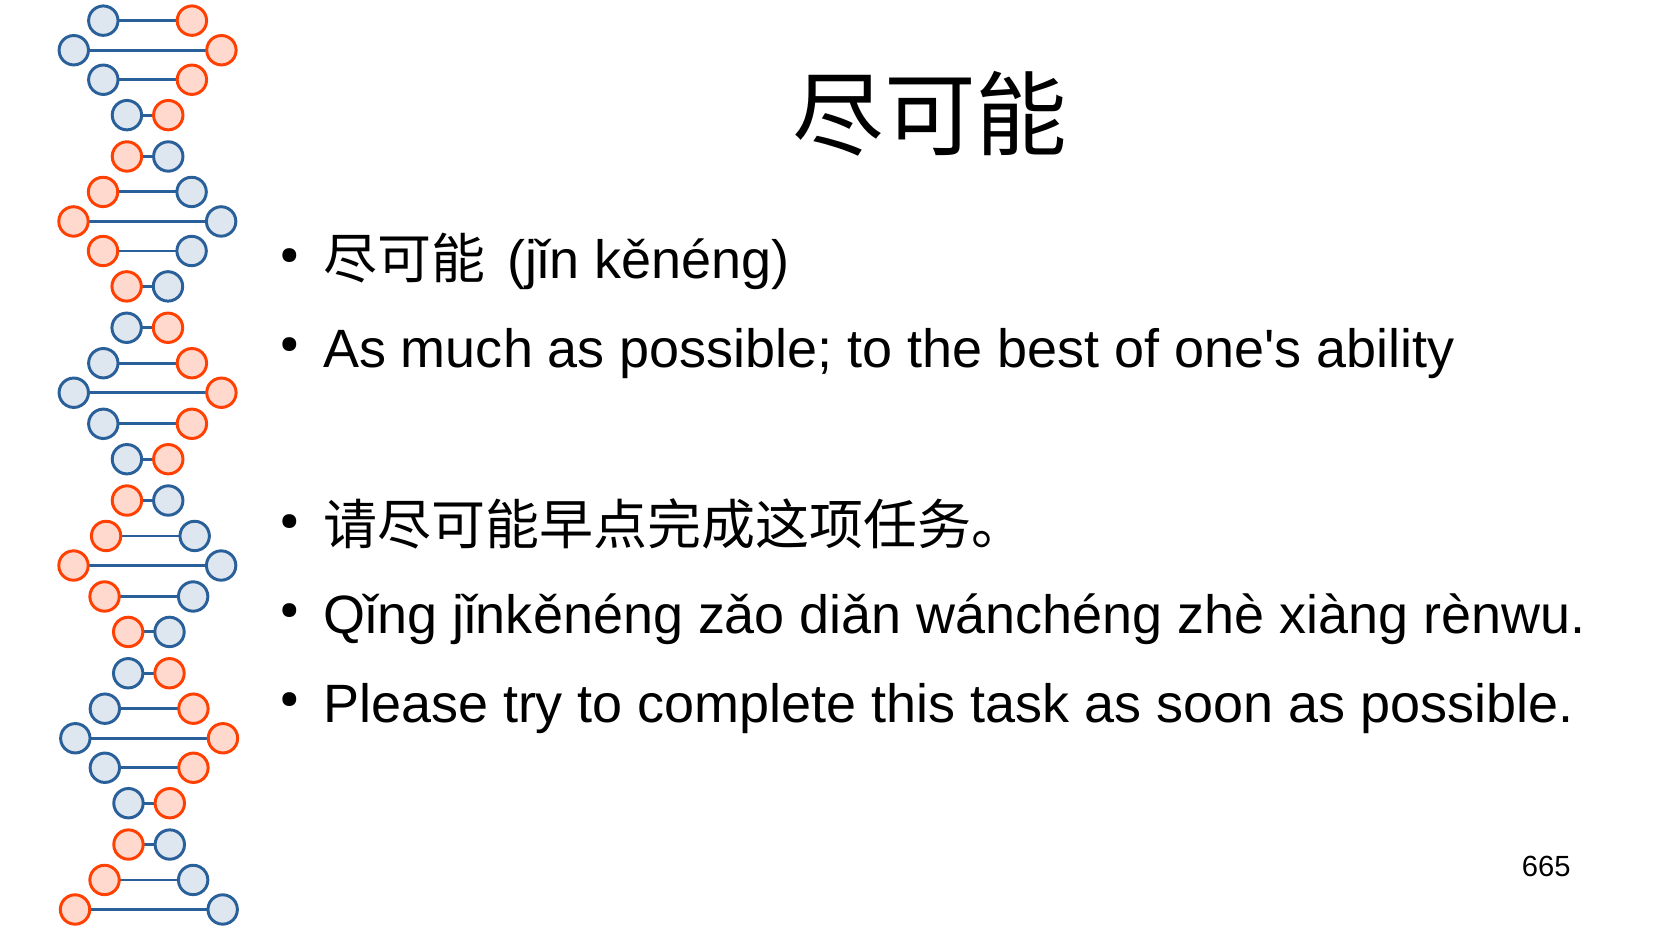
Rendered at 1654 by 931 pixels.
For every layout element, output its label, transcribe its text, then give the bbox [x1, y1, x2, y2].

title 尽可能 [265, 35, 1595, 189]
list 尽可能 (jǐn kěnéng) As much as possible; to the best of one's ability 请尽可能早点完成这项任务。 Qǐng jǐnkěnéng zǎo diǎn wánchéng zhè xiàng rènwu. Please try to complete this task as soon as possible. [265, 224, 1595, 764]
